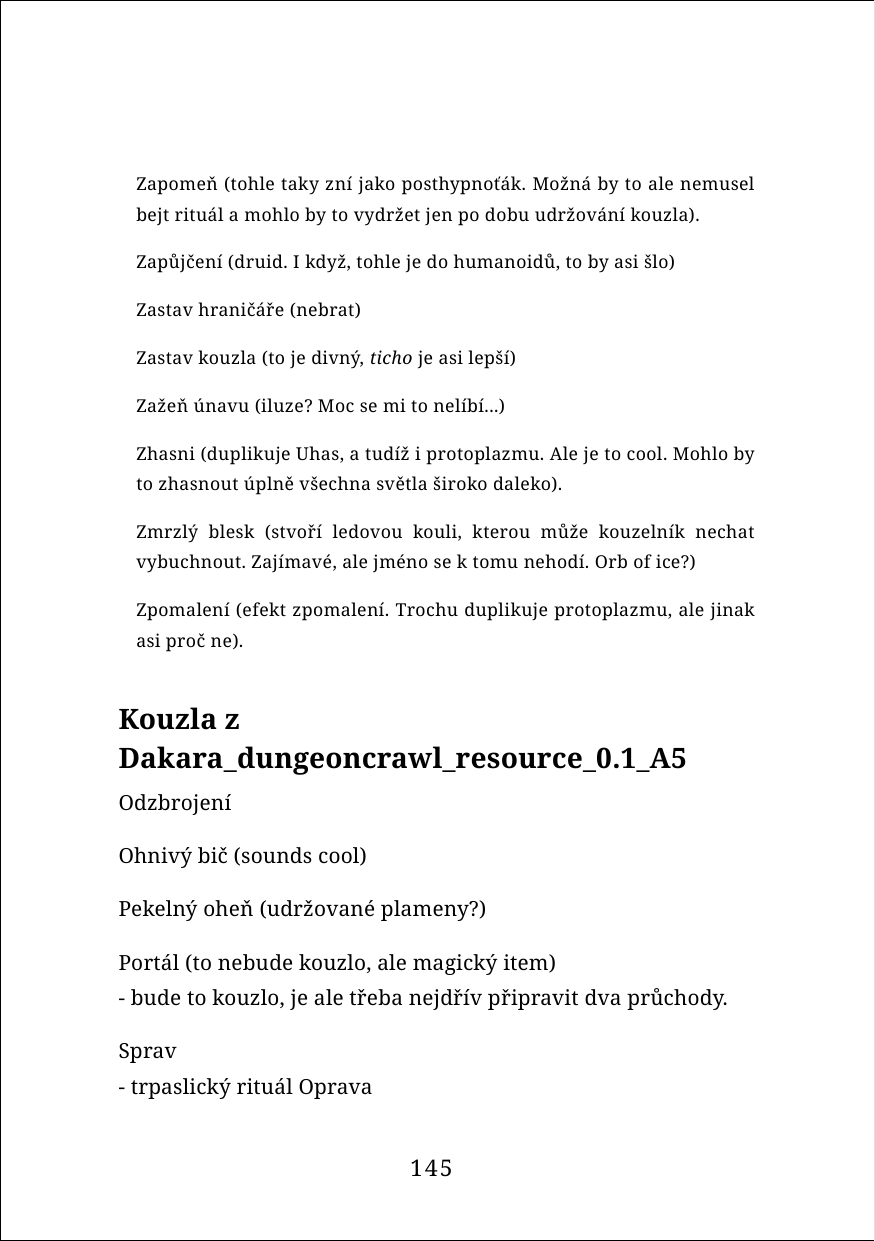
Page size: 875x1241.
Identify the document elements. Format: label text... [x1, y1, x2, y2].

text Portál (to nebude kouzlo, ale magický item) - bude to kouzlo, je ale třeba nejdřív připravit dva průchody. [118, 948, 756, 1012]
text Pekelný oheň (udržované plameny?) [118, 894, 756, 923]
text Sprav - trpaslický rituál Oprava [118, 1036, 756, 1100]
text Ohnivý bič (sounds cool) [118, 841, 756, 870]
text Zhasni (duplikuje Uhas, a tudíž i protoplazmu. Ale je to cool. Mohlo by to zhasnout úplně všechna světla široko daleko). [136, 442, 756, 496]
text Zastav hraničáře (nebrat) [136, 298, 756, 322]
text Zastav kouzla (to je divný, ticho je asi lepší) [136, 346, 756, 370]
subtitle Kouzla z Dakara_dungeoncrawl_resource_0.1_A5 [118, 699, 756, 776]
text Odzbrojení [118, 788, 756, 816]
text Zažeň únavu (iluze? Moc se mi to nelíbí...) [136, 394, 756, 418]
text Zapomeň (tohle taky zní jako posthypnoťák. Možná by to ale nemusel bejt rituál a mohlo by to vydržet jen po dobu udržování kouzla). [136, 172, 756, 226]
text Zmrzlý blesk (stvoří ledovou kouli, kterou může kouzelník nechat vybuchnout. Zajímavé, ale jméno se k tomu nehodí. Orb of ice?) [136, 520, 756, 574]
text Zpomalení (efekt zpomalení. Trochu duplikuje protoplazmu, ale jinak asi proč ne). [136, 598, 756, 652]
text Zapůjčení (druid. I když, tohle je do humanoidů, to by asi šlo) [136, 250, 756, 274]
